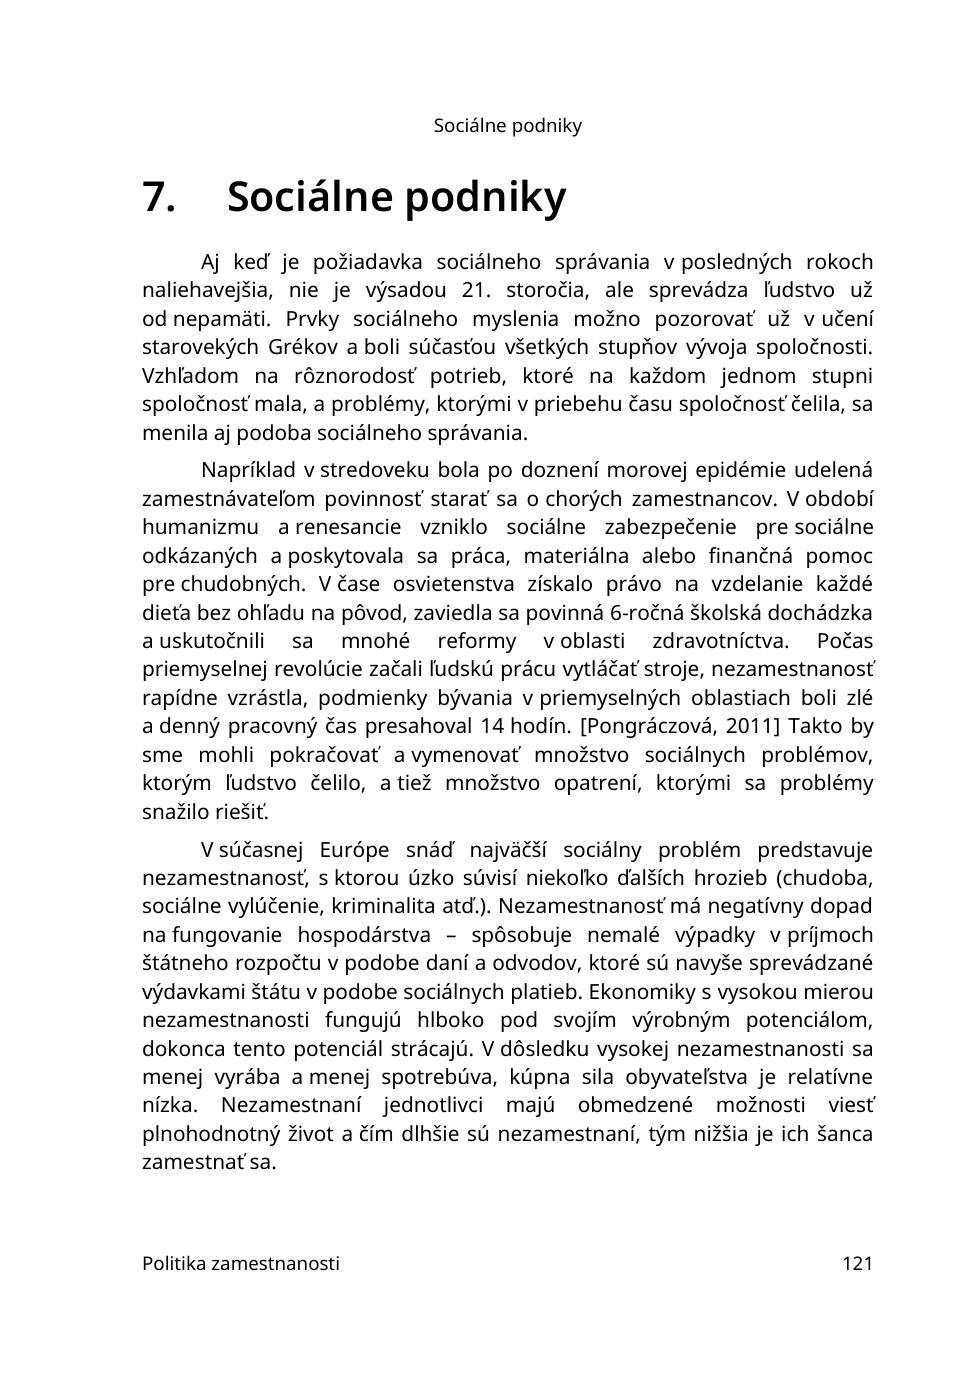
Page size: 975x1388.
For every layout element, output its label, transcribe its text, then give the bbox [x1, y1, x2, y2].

subtitle Sociálne podniky [142, 167, 874, 223]
text Napríklad v stredoveku bola po doznení morovej epidémie udelená zamestnávateľom povinnosť starať sa o chorých zamestnancov. V období humanizmu a renesancie vzniklo sociálne zabezpečenie pre sociálne odkázaných a poskytovala sa práca, materiálna alebo finančná pomoc pre chudobných. V čase osvietenstva získalo právo na vzdelanie každé dieťa bez ohľadu na pôvod, zaviedla sa povinná 6-ročná školská dochádzka a uskutočnili sa mnohé reformy v oblasti zdravotníctva. Počas priemyselnej revolúcie začali ľudskú prácu vytláčať stroje, nezamestnanosť rapídne vzrástla, podmienky bývania v priemyselných oblastiach boli zlé a denný pracovný čas presahoval 14 hodín. [Pongráczová, 2011] Takto by sme mohli pokračovať a vymenovať množstvo sociálnych problémov, ktorým ľudstvo čelilo, a tiež množstvo opatrení, ktorými sa problémy snažilo riešiť. [142, 456, 874, 825]
text V súčasnej Európe snáď najväčší sociálny problém predstavuje nezamestnanosť, s ktorou úzko súvisí niekoľko ďalších hrozieb (chudoba, sociálne vylúčenie, kriminalita atď.). Nezamestnanosť má negatívny dopad na fungovanie hospodárstva – spôsobuje nemalé výpadky v príjmoch štátneho rozpočtu v podobe daní a odvodov, ktoré sú navyše sprevádzané výdavkami štátu v podobe sociálnych platieb. Ekonomiky s vysokou mierou nezamestnanosti fungujú hlboko pod svojím výrobným potenciálom, dokonca tento potenciál strácajú. V dôsledku vysokej nezamestnanosti sa menej vyrába a menej spotrebúva, kúpna sila obyvateľstva je relatívne nízka. Nezamestnaní jednotlivci majú obmedzené možnosti viesť plnohodnotný život a čím dlhšie sú nezamestnaní, tým nižšia je ich šanca zamestnať sa. [142, 835, 874, 1176]
text Aj keď je požiadavka sociálneho správania v posledných rokoch naliehavejšia, nie je výsadou 21. storočia, ale sprevádza ľudstvo už od nepamäti. Prvky sociálneho myslenia možno pozorovať už v učení starovekých Grékov a boli súčasťou všetkých stupňov vývoja spoločnosti. Vzhľadom na rôznorodosť potrieb, ktoré na každom jednom stupni spoločnosť mala, a problémy, ktorými v priebehu času spoločnosť čelila, sa menila aj podoba sociálneho správania. [142, 247, 874, 446]
